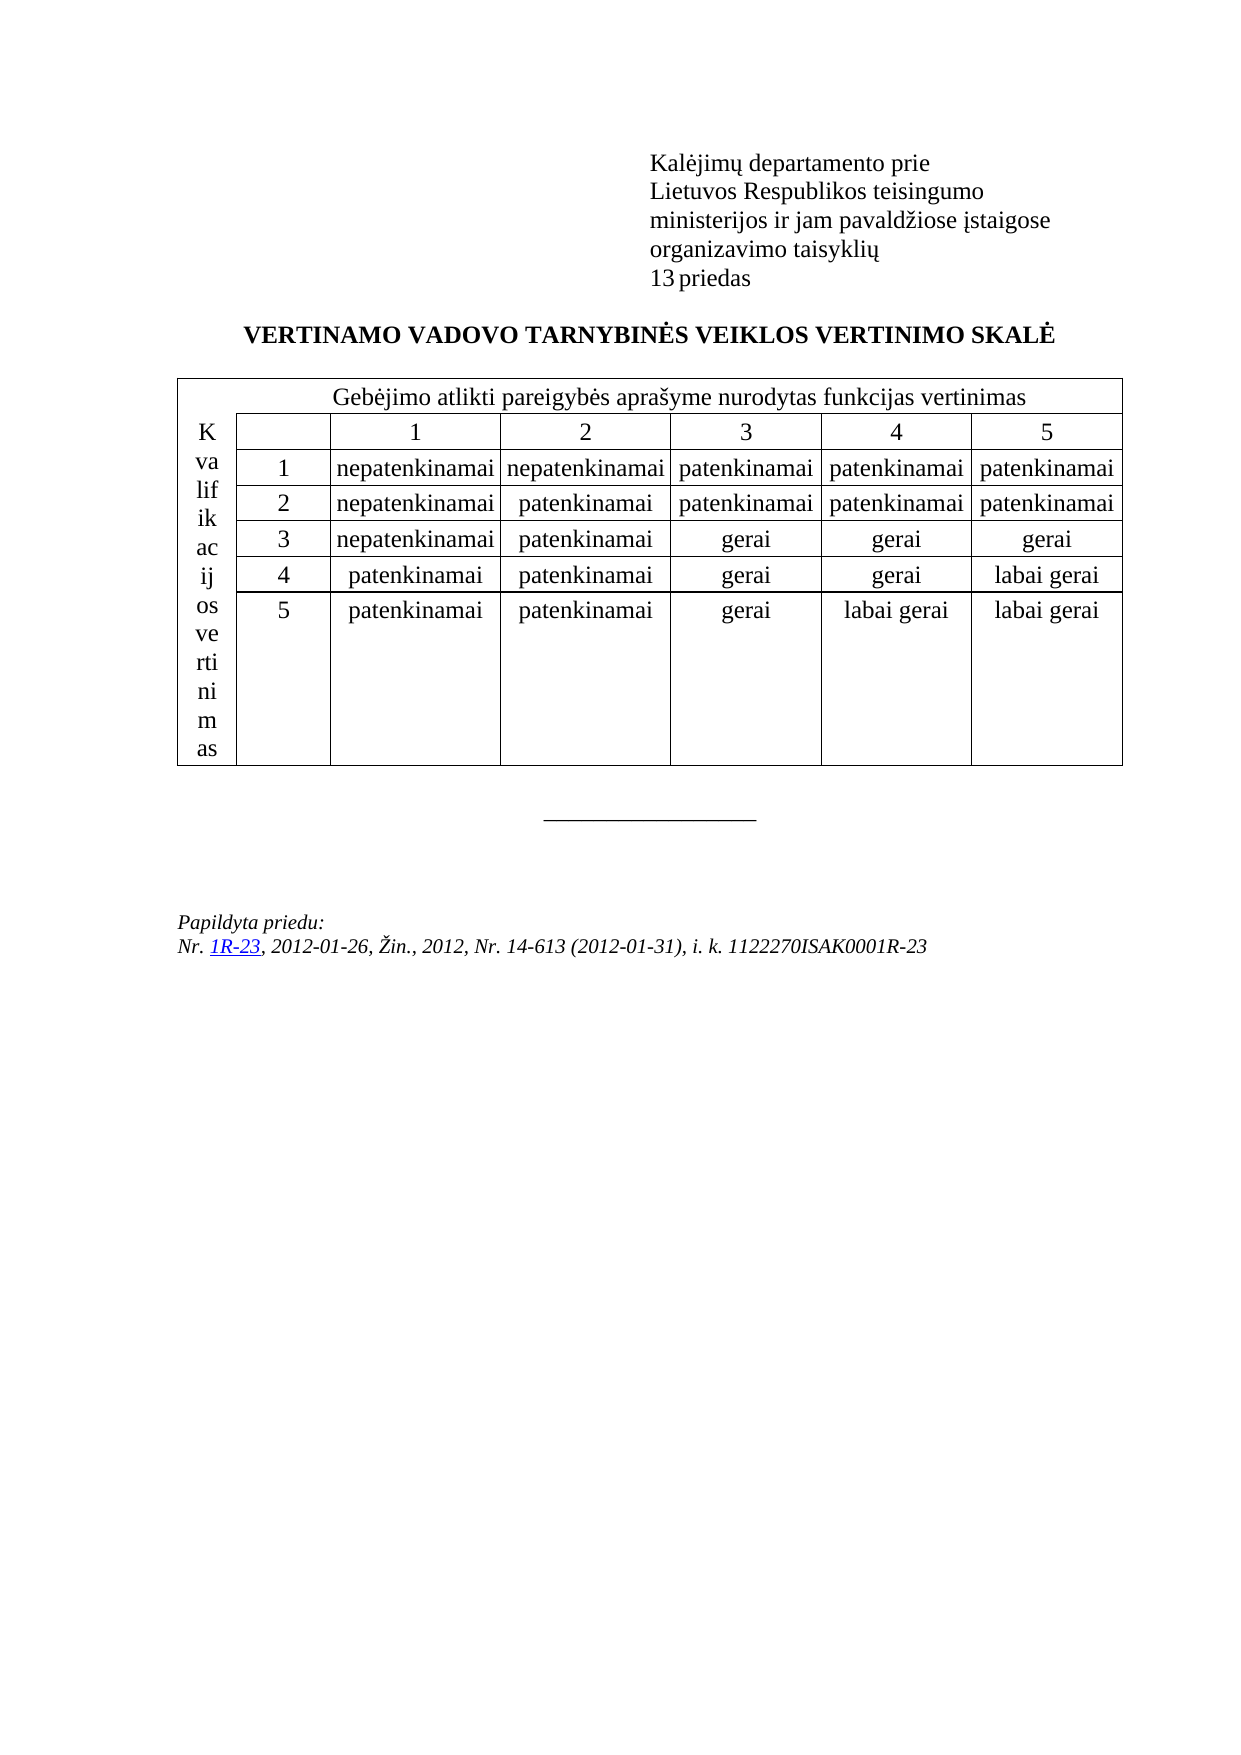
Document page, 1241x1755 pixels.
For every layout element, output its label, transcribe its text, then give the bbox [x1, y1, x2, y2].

table_cell gerai [671, 593, 821, 765]
text Papildyta priedu: [177, 910, 1122, 934]
table_cell labai gerai [822, 593, 971, 765]
table_cell Kvalifikacijos vertinimas [178, 413, 236, 765]
table_cell gerai [671, 521, 821, 556]
text Kalėjimų departamento prie [649, 148, 1122, 176]
table_cell [237, 414, 330, 449]
table_cell patenkinamai [331, 557, 500, 591]
table_cell patenkinamai [501, 486, 670, 520]
table_cell patenkinamai [972, 486, 1122, 520]
table_cell 3 [237, 521, 330, 556]
table_cell patenkinamai [822, 450, 971, 484]
table_cell patenkinamai [671, 450, 821, 484]
table_cell gerai [671, 557, 821, 591]
table_cell 1 [331, 414, 500, 449]
table_cell 5 [972, 414, 1122, 449]
table_cell 1 [237, 450, 330, 484]
text 13 priedas [649, 263, 1122, 291]
table_cell gerai [822, 521, 971, 556]
table_cell labai gerai [972, 557, 1122, 591]
table_cell patenkinamai [501, 593, 670, 765]
table_cell nepatenkinamai [331, 521, 500, 556]
table_cell labai gerai [972, 593, 1122, 765]
table_header [178, 379, 237, 413]
table_cell 2 [501, 414, 670, 449]
table_cell 2 [237, 486, 330, 520]
table_cell nepatenkinamai [331, 486, 500, 520]
table_cell patenkinamai [501, 557, 670, 591]
table_cell patenkinamai [822, 486, 971, 520]
table_cell nepatenkinamai [501, 450, 670, 484]
text Nr. 1R-23, 2012-01-26, Žin., 2012, Nr. 14-613 (2012-01-31), i. k. 1122270ISAK0001R-23 [177, 934, 1122, 958]
table_cell gerai [972, 521, 1122, 556]
table_header Gebėjimo atlikti pareigybės aprašyme nurodytas funkcijas vertinimas [237, 379, 1122, 413]
table_cell gerai [822, 557, 971, 591]
text ministerijos ir jam pavaldžiose įstaigose [649, 205, 1122, 234]
table_cell 3 [671, 414, 821, 449]
table_cell patenkinamai [501, 521, 670, 556]
table_cell patenkinamai [972, 450, 1122, 484]
text organizavimo taisyklių [649, 234, 1122, 263]
text _________________ [177, 795, 1122, 824]
table_cell 5 [237, 593, 330, 765]
text Lietuvos Respublikos teisingumo [649, 176, 1122, 205]
table_cell 4 [237, 557, 330, 591]
table_cell patenkinamai [331, 593, 500, 765]
table_cell 4 [822, 414, 971, 449]
table_cell nepatenkinamai [331, 450, 500, 484]
table_cell patenkinamai [671, 486, 821, 520]
text VERTINAMO VADOVO tarnybinės veiklos Vertinimo skalė [177, 320, 1122, 349]
